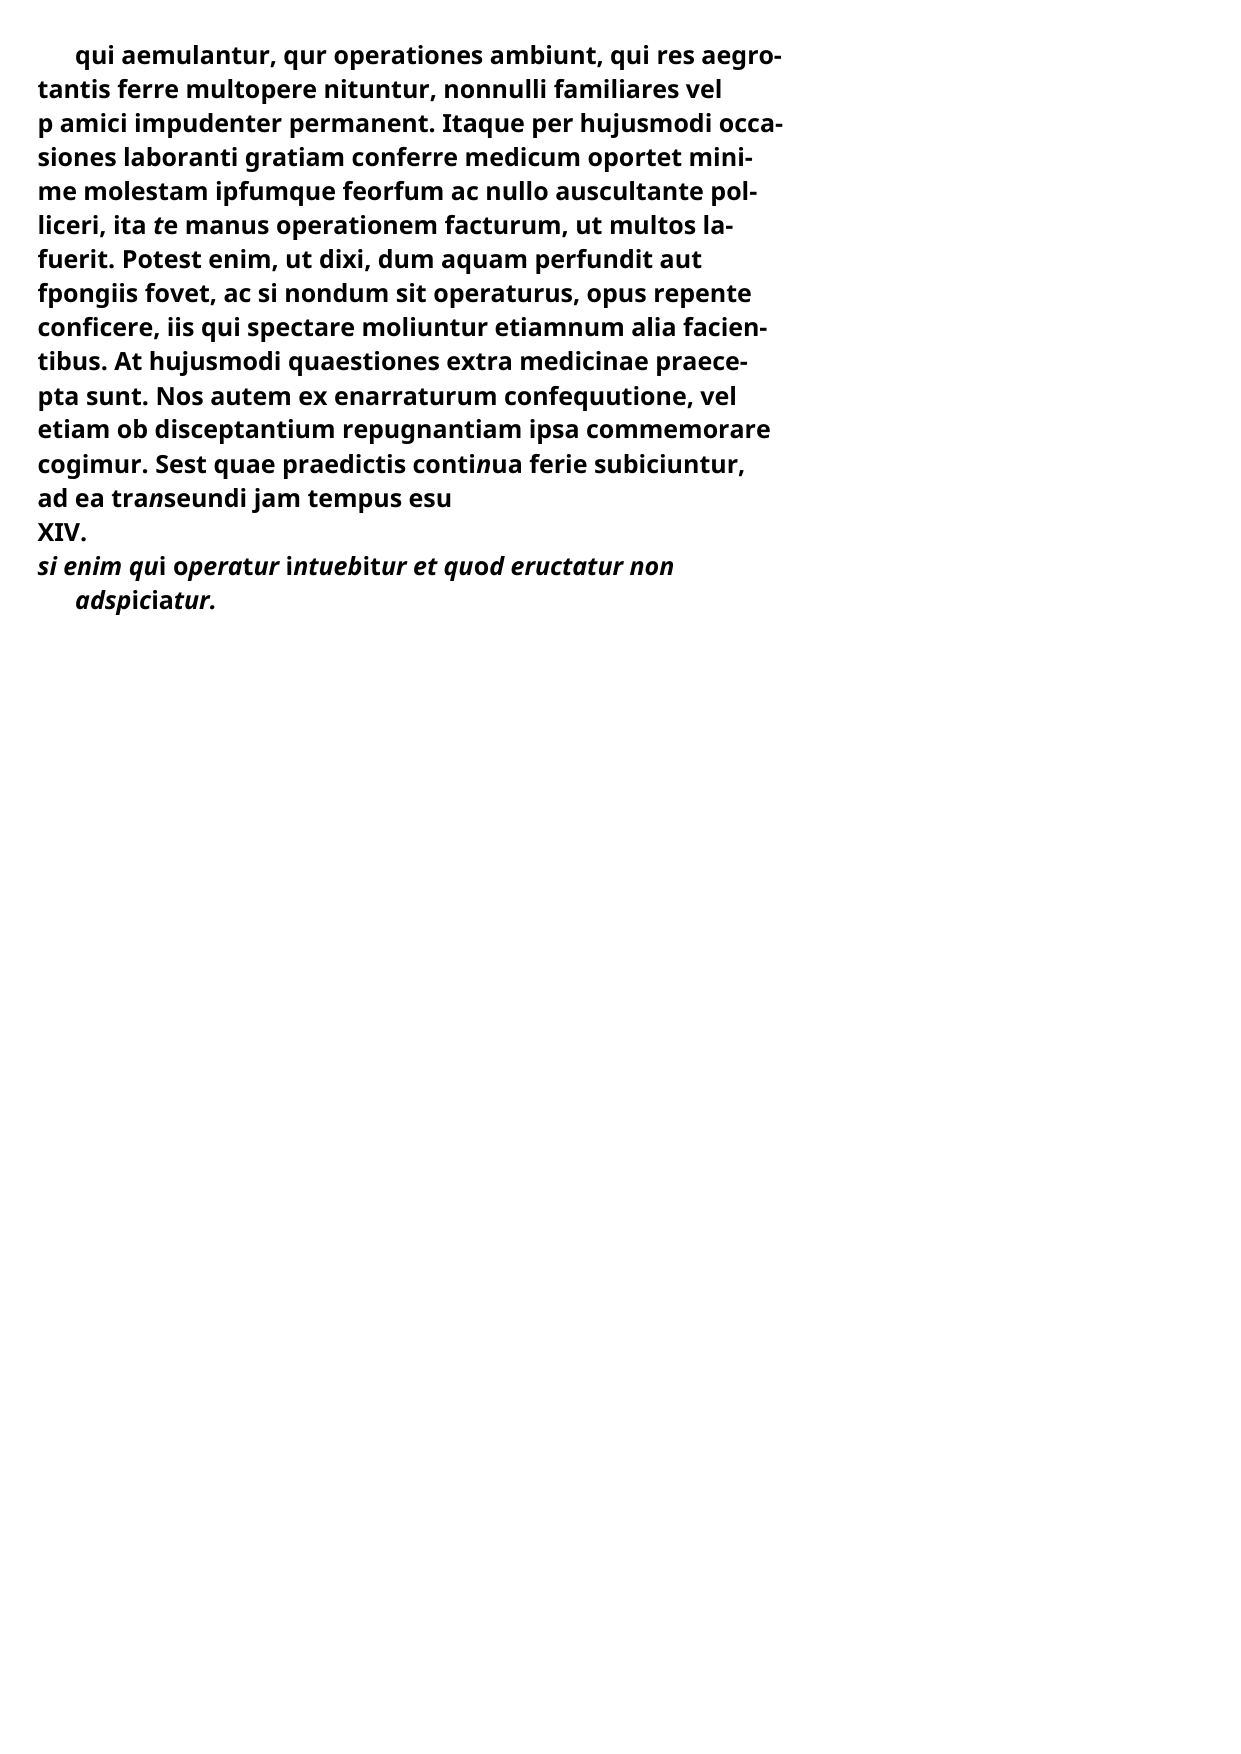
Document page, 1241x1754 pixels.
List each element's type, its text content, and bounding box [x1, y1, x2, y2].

text XIV. [37, 514, 1203, 548]
text qui aemulantur, qur operationes ambiunt, qui res aegro- tantis ferre multopere nituntur, nonnulli familiares vel p amici impudenter permanent. Itaque per hujusmodi occa- siones laboranti gratiam conferre medicum oportet mini- me molestam ipfumque feorfum ac nullo auscultante pol- liceri, ita te manus operationem facturum, ut multos la- fuerit. Potest enim, ut dixi, dum aquam perfundit aut fpongiis fovet, ac si nondum sit operaturus, opus repente conficere, iis qui spectare moliuntur etiamnum alia facien- tibus. At hujusmodi quaestiones extra medicinae praece- pta sunt. Nos autem ex enarraturum confequutione, vel etiam ob disceptantium repugnantiam ipsa commemorare cogimur. Sest quae praedictis continua ferie subiciuntur, ad ea transeundi jam tempus esu [37, 37, 1203, 514]
text si enim qui operatur intuebitur et quod eructatur non adspiciatur. [37, 548, 1203, 617]
